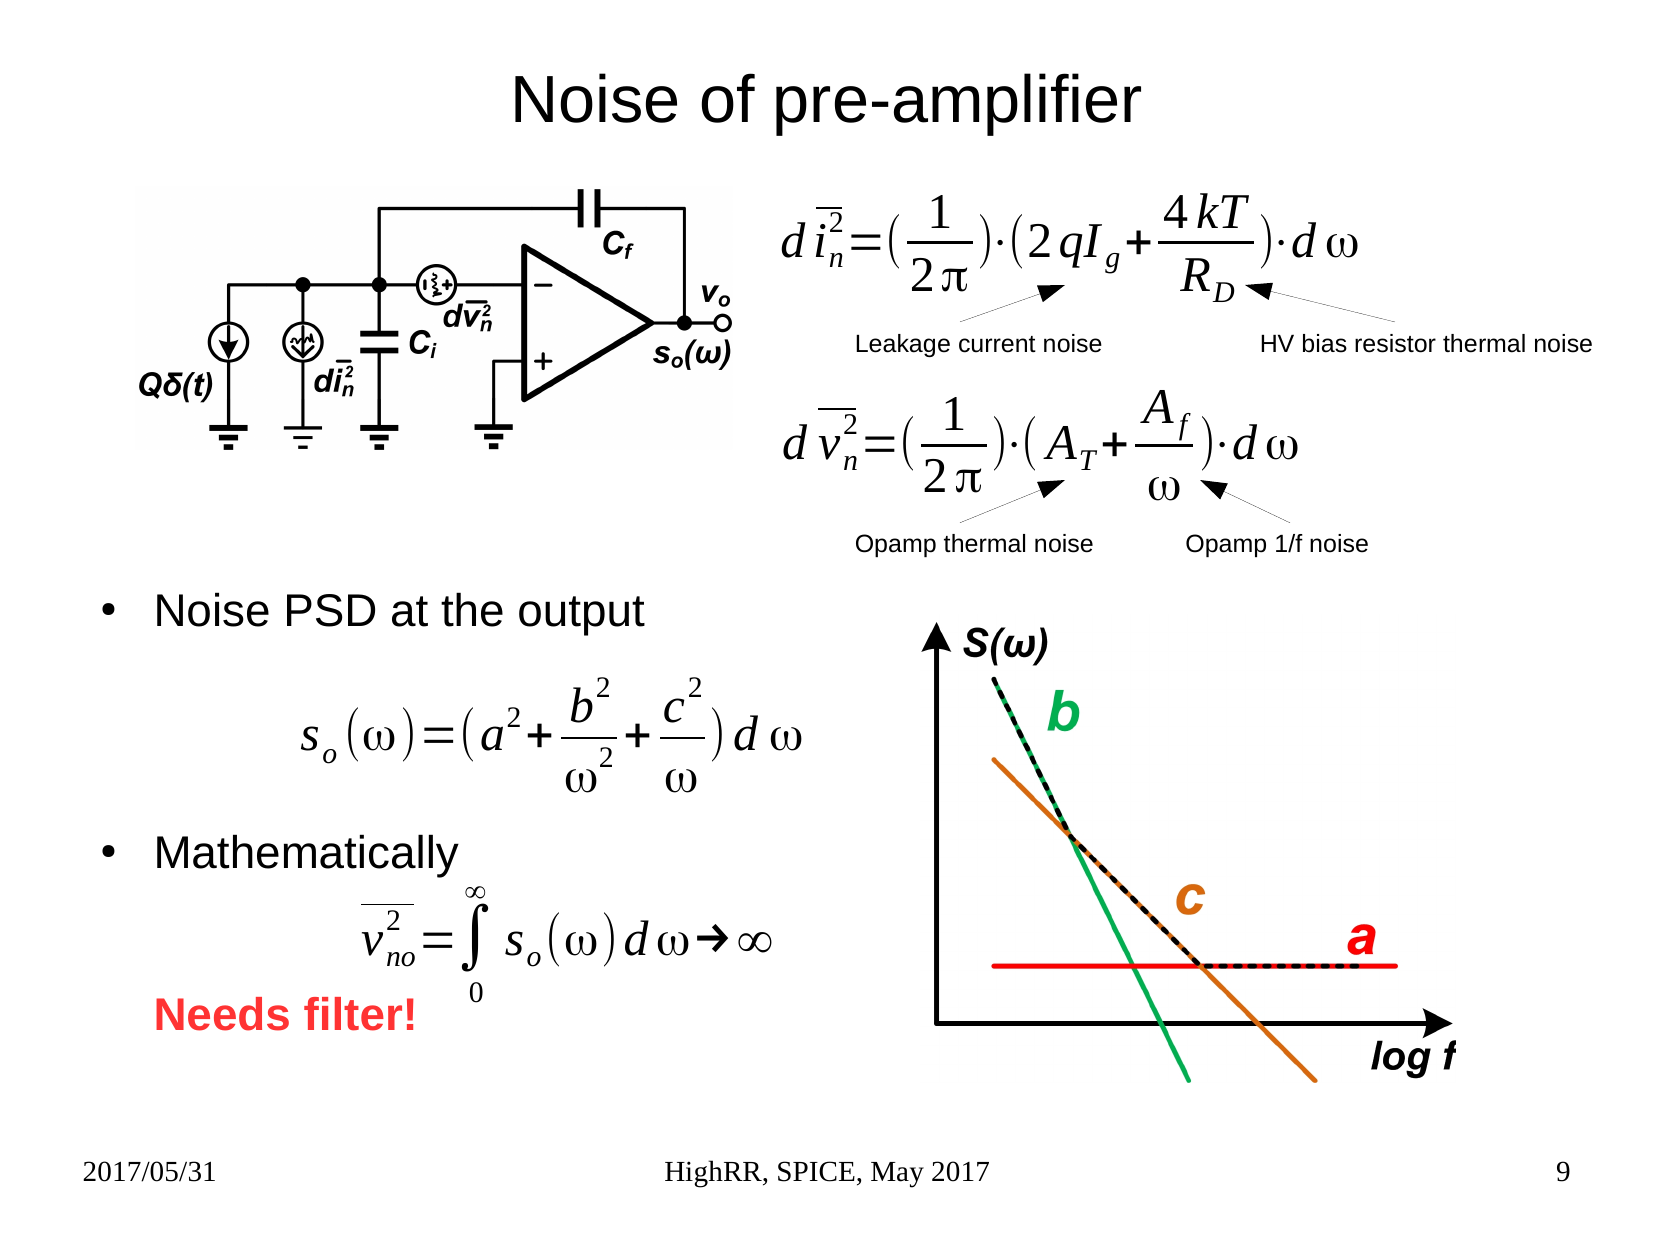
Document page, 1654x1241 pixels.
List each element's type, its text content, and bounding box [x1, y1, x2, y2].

text_box Opamp 1/f noise [1170, 522, 1471, 566]
text_box Leakage current noise [840, 321, 1141, 365]
picture [920, 614, 1456, 1083]
chart [774, 183, 1367, 310]
title Noise of pre-amplifier [82, 49, 1571, 151]
chart [775, 378, 1307, 505]
list Noise PSD at the output Mathematically Needs filter! [82, 585, 871, 1141]
text_box HV bias resistor thermal noise [1245, 321, 1615, 365]
chart [353, 885, 781, 1009]
picture [135, 186, 733, 451]
chart [292, 670, 811, 796]
text_box Opamp thermal noise [840, 522, 1141, 566]
